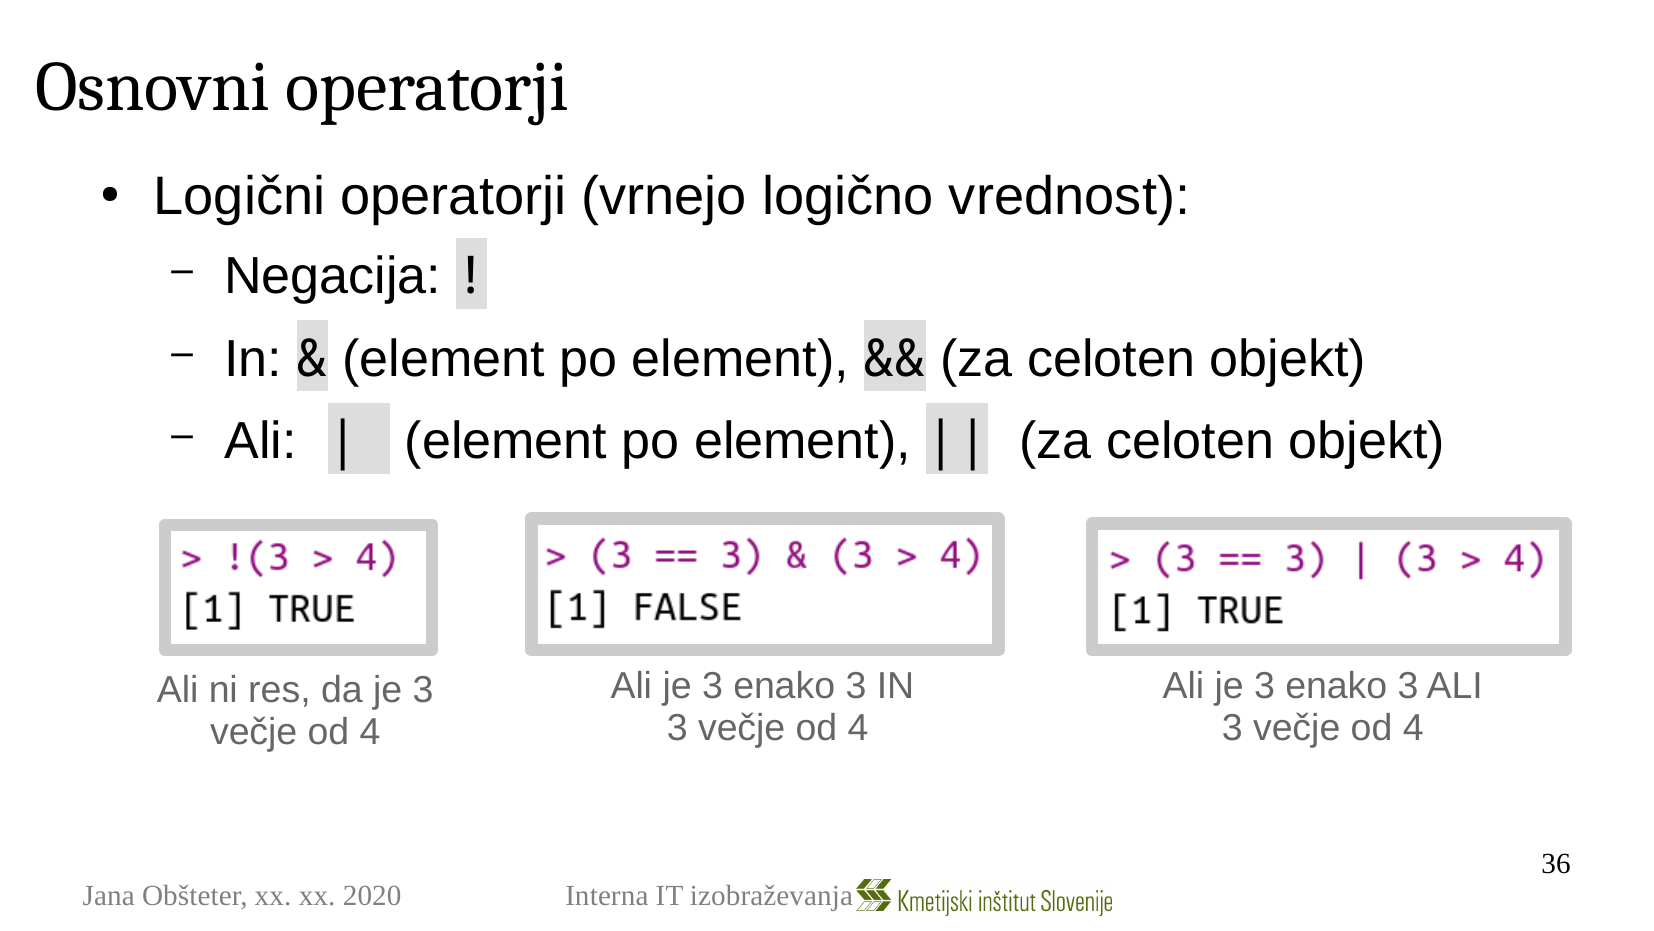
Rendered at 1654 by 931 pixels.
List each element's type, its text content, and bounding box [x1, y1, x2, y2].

list Logični operatorji (vrnejo logično vrednost): Negacija: ! In: & (element po element), && (za celoten objekt) Ali: | (element po element), || (za celoten objekt) [82, 165, 1619, 827]
text_box Ali je 3 enako 3 ALI 3 večje od 4 [1086, 657, 1560, 756]
text_box Ali je 3 enako 3 IN 3 večje od 4 [531, 657, 1004, 756]
picture [856, 879, 1112, 916]
text_box Ali ni res, da je 3 večje od 4 [141, 661, 449, 761]
title Osnovni operatorji [35, 21, 1524, 154]
picture [171, 531, 426, 644]
picture [537, 525, 993, 644]
picture [1098, 529, 1560, 644]
